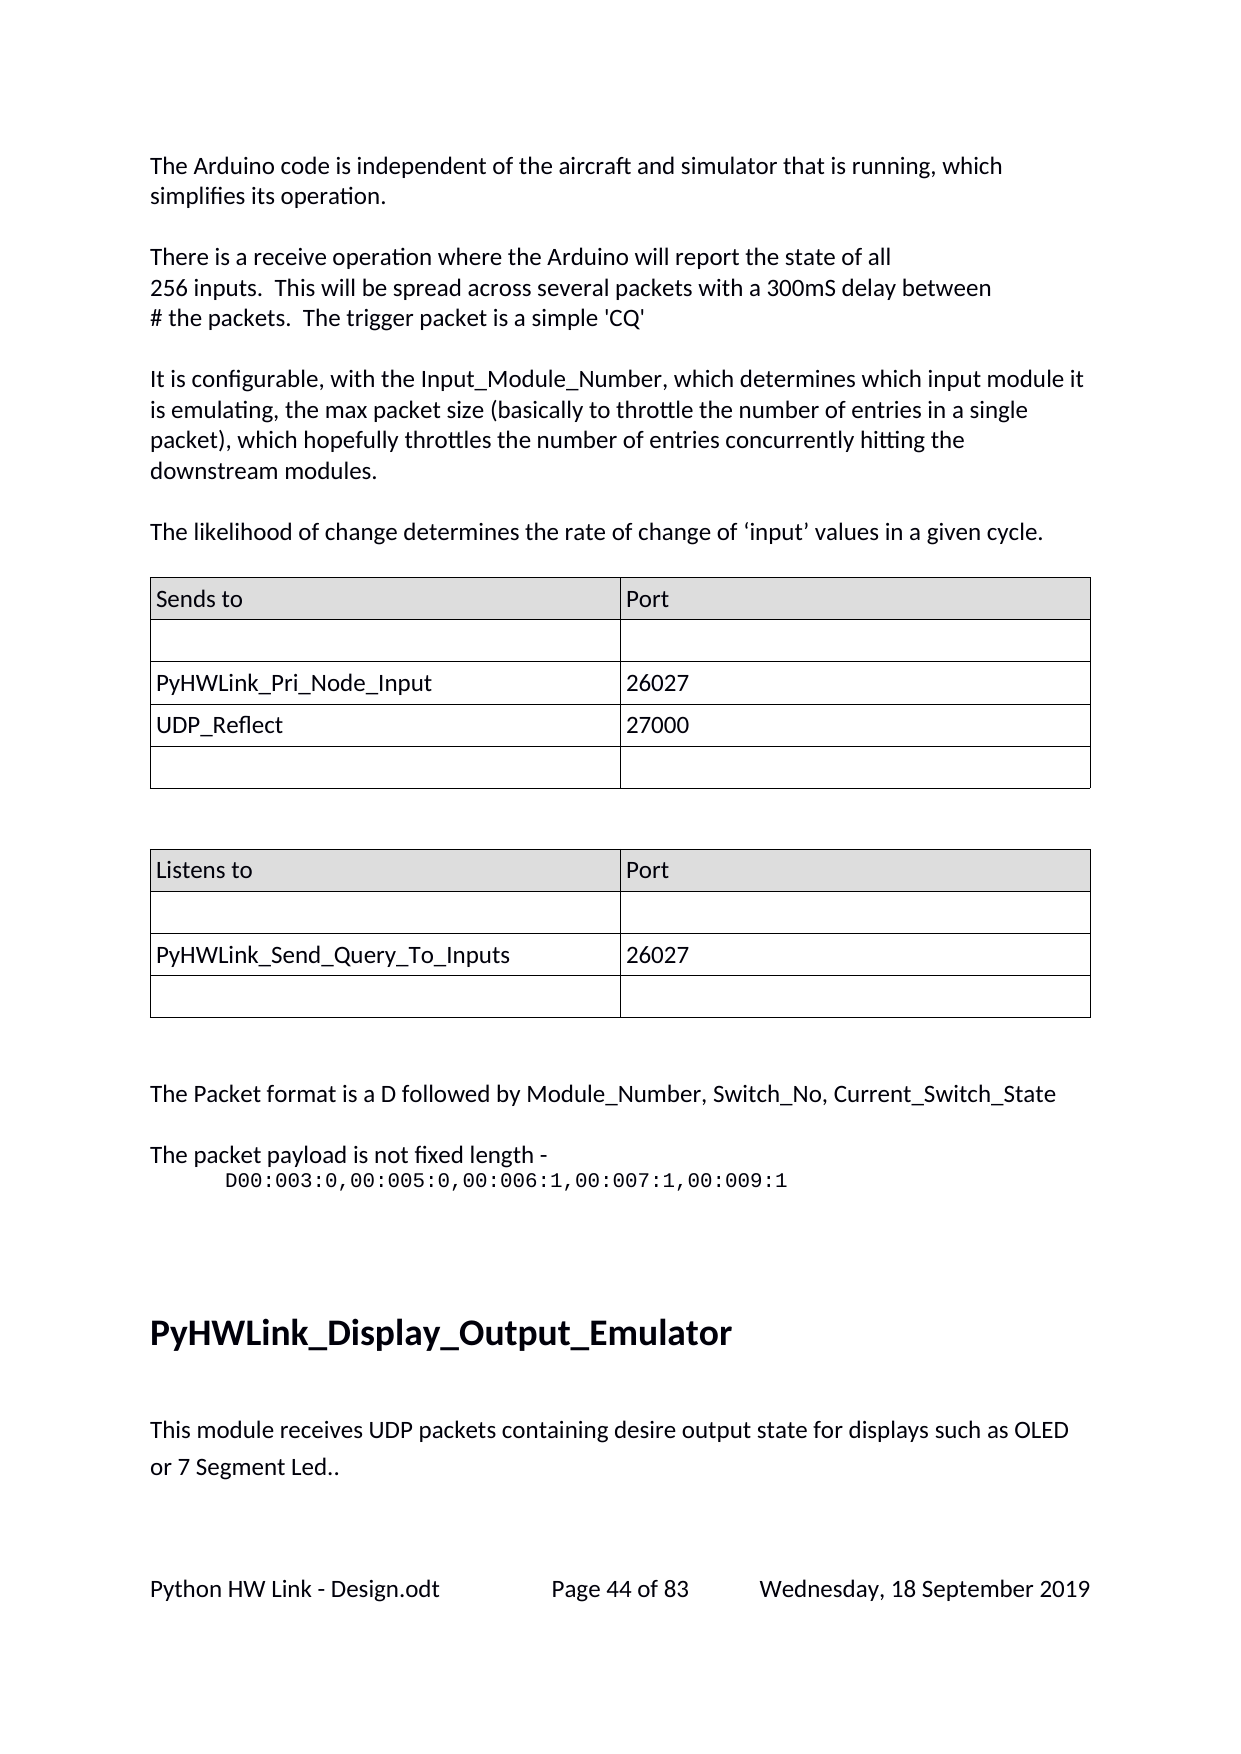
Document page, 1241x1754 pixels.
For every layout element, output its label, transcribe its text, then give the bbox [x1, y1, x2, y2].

table_header Sends to [151, 578, 620, 619]
table_cell [621, 620, 1090, 661]
table_cell UDP_Reflect [151, 705, 620, 746]
table_cell 26027 [621, 934, 1090, 975]
table_cell [151, 892, 620, 933]
table_cell [151, 976, 620, 1017]
table_cell [621, 892, 1090, 933]
text The likelihood of change determines the rate of change of ‘input’ values in a given cycle. [150, 516, 1090, 547]
text 256 inputs. This will be spread across several packets with a 300mS delay between [150, 272, 1090, 303]
subtitle PyHWLink_Display_Output_Emulator [150, 1309, 1090, 1355]
text The packet payload is not fixed length - [150, 1139, 1090, 1170]
text The Packet format is a D followed by Module_Number, Switch_No, Current_Switch_State [150, 1078, 1090, 1109]
text The Arduino code is independent of the aircraft and simulator that is running, which simplifies its operation. [150, 150, 1090, 211]
table_header Port [621, 578, 1090, 619]
table_cell [621, 747, 1090, 788]
text This module receives UDP packets containing desire output state for displays such as OLED or 7 Segment Led.. [150, 1414, 1090, 1481]
table_cell [151, 620, 620, 661]
table_cell [151, 747, 620, 788]
text There is a receive operation where the Arduino will report the state of all [150, 242, 1090, 272]
table_cell 26027 [621, 662, 1090, 703]
table_cell 27000 [621, 705, 1090, 746]
table_cell [621, 976, 1090, 1017]
table_header Listens to [151, 850, 620, 891]
text It is configurable, with the Input_Module_Number, which determines which input module it is emulating, the max packet size (basically to throttle the number of entries in a single packet), which hopefully throttles the number of entries concurrently hitting the downstream modules. [150, 364, 1090, 486]
table_cell PyHWLink_Pri_Node_Input [151, 662, 620, 703]
table_header Port [621, 850, 1090, 891]
text D00:003:0,00:005:0,00:006:1,00:007:1,00:009:1 [150, 1170, 1090, 1193]
table_cell PyHWLink_Send_Query_To_Inputs [151, 934, 620, 975]
text # the packets. The trigger packet is a simple 'CQ' [150, 303, 1090, 333]
